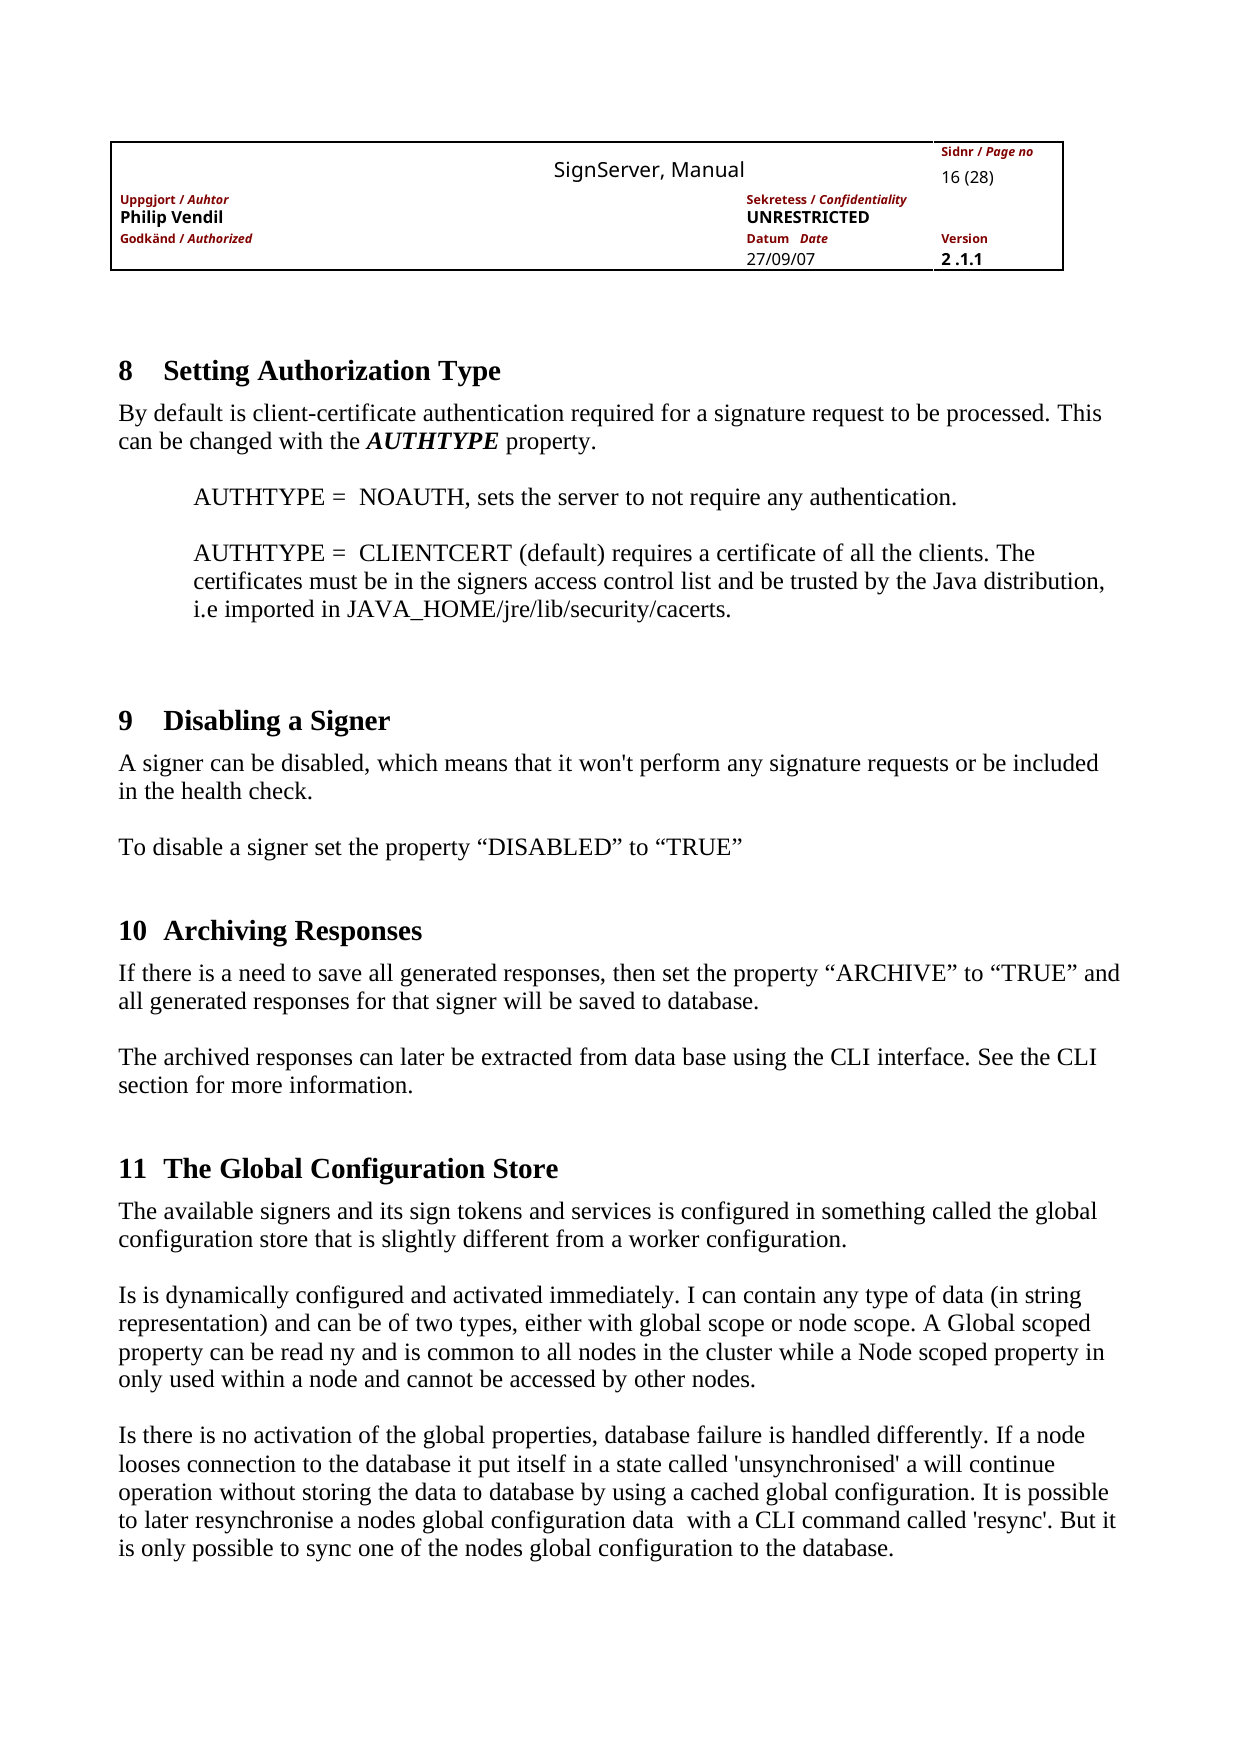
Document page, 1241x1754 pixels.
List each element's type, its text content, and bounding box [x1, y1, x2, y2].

text If there is a need to save all generated responses, then set the property “ARCHIVE” to “TRUE” and all generated responses for that signer will be saved to database. [118, 959, 1122, 1015]
text Is is dynamically configured and activated immediately. I can contain any type of data (in string representation) and can be of two types, either with global scope or node scope. A Global scoped property can be read ny and is common to all nodes in the cluster while a Node scoped property in only used within a node and cannot be accessed by other nodes. [118, 1281, 1122, 1393]
subtitle Disabling a Signer [118, 704, 1122, 737]
text The archived responses can later be extracted from data base using the CLI interface. See the CLI section for more information. [118, 1043, 1122, 1099]
text AUTHTYPE = CLIENTCERT (default) requires a certificate of all the clients. The certificates must be in the signers access control list and be trusted by the Java distribution, i.e imported in JAVA_HOME/jre/lib/security/cacerts. [193, 539, 1122, 623]
text Is there is no activation of the global properties, database failure is handled differently. If a node looses connection to the database it put itself in a state called 'unsynchronised' a will continue operation without storing the data to database by using a cached global configuration. It is possible to later resynchronise a nodes global configuration data with a CLI command called 'resync'. But it is only possible to sync one of the nodes global configuration to the database. [118, 1421, 1122, 1562]
text To disable a signer set the property “DISABLED” to “TRUE” [118, 833, 1122, 861]
subtitle Setting Authorization Type [118, 354, 1122, 386]
subtitle The Global Configuration Store [118, 1152, 1122, 1185]
text The available signers and its sign tokens and services is configured in something called the global configuration store that is slightly different from a worker configuration. [118, 1197, 1122, 1253]
text By default is client-certificate authentication required for a signature request to be processed. This can be changed with the AUTHTYPE property. [118, 399, 1122, 455]
text A signer can be disabled, which means that it won't perform any signature requests or be included in the health check. [118, 749, 1122, 805]
text AUTHTYPE = NOAUTH, sets the server to not require any authentication. [193, 483, 1122, 511]
subtitle Archiving Responses [118, 914, 1122, 947]
